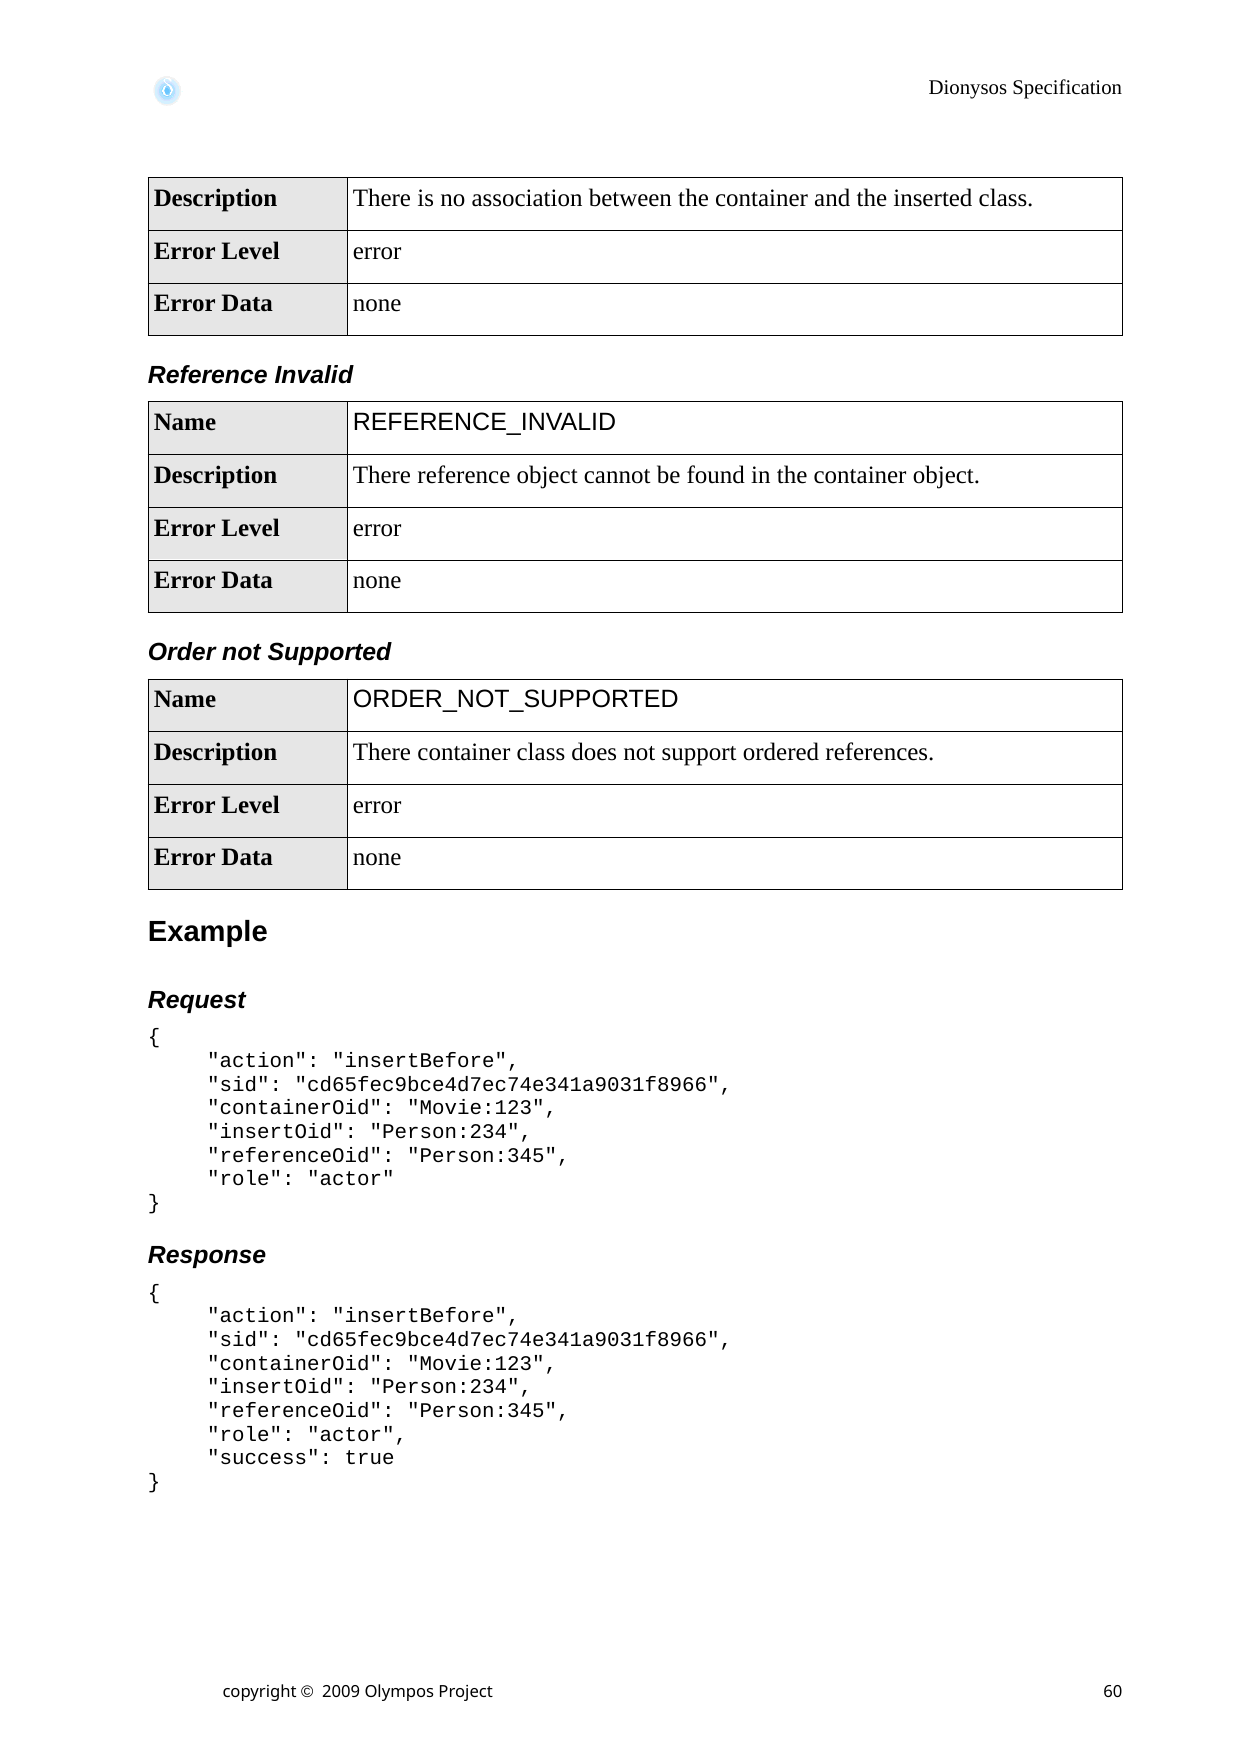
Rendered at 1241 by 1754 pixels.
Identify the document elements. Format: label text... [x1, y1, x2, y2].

table_header ORDER_NOT_SUPPORTED [348, 680, 1122, 731]
text "action": "insertBefore", [148, 1305, 1122, 1329]
table_cell Error Level [149, 231, 347, 283]
text "sid": "cd65fec9bce4d7ec74e341a9031f8966", [148, 1329, 1122, 1353]
table_cell There reference object cannot be found in the container object. [348, 455, 1122, 507]
text Request [148, 985, 1122, 1014]
text { [148, 1282, 1122, 1305]
text "insertOid": "Person:234", [148, 1121, 1122, 1145]
text "containerOid": "Movie:123", [148, 1097, 1122, 1121]
table_cell error [348, 508, 1122, 559]
table_cell Description [149, 178, 347, 230]
table_cell Description [149, 732, 347, 784]
table_cell none [348, 561, 1122, 612]
table_header Name [149, 680, 347, 731]
table_cell Description [149, 455, 347, 507]
text Example [148, 914, 1122, 948]
table_cell Error Data [149, 561, 347, 612]
text Response [148, 1241, 1122, 1269]
table_cell none [348, 838, 1122, 889]
text "action": "insertBefore", [148, 1050, 1122, 1074]
table_cell Error Level [149, 508, 347, 559]
table_cell error [348, 785, 1122, 837]
text Reference Invalid [148, 360, 1122, 389]
table_cell Error Level [149, 785, 347, 837]
table_cell Error Data [149, 284, 347, 335]
text "role": "actor", [148, 1423, 1122, 1447]
text "role": "actor" [148, 1168, 1122, 1192]
table_header Name [149, 402, 347, 454]
text "referenceOid": "Person:345", [148, 1145, 1122, 1168]
table_header REFERENCE_INVALID [348, 402, 1122, 454]
text Order not Supported [148, 637, 1122, 666]
text "sid": "cd65fec9bce4d7ec74e341a9031f8966", [148, 1074, 1122, 1097]
text { [148, 1026, 1122, 1050]
picture [152, 75, 184, 106]
table_cell There container class does not support ordered references. [348, 732, 1122, 784]
text "insertOid": "Person:234", [148, 1376, 1122, 1400]
table_cell There is no association between the container and the inserted class. [348, 178, 1122, 230]
text "containerOid": "Movie:123", [148, 1353, 1122, 1376]
text } [148, 1471, 1122, 1494]
text "success": true [148, 1447, 1122, 1471]
text } [148, 1192, 1122, 1216]
text "referenceOid": "Person:345", [148, 1400, 1122, 1423]
table_cell none [348, 284, 1122, 335]
table_cell error [348, 231, 1122, 283]
table_cell Error Data [149, 838, 347, 889]
